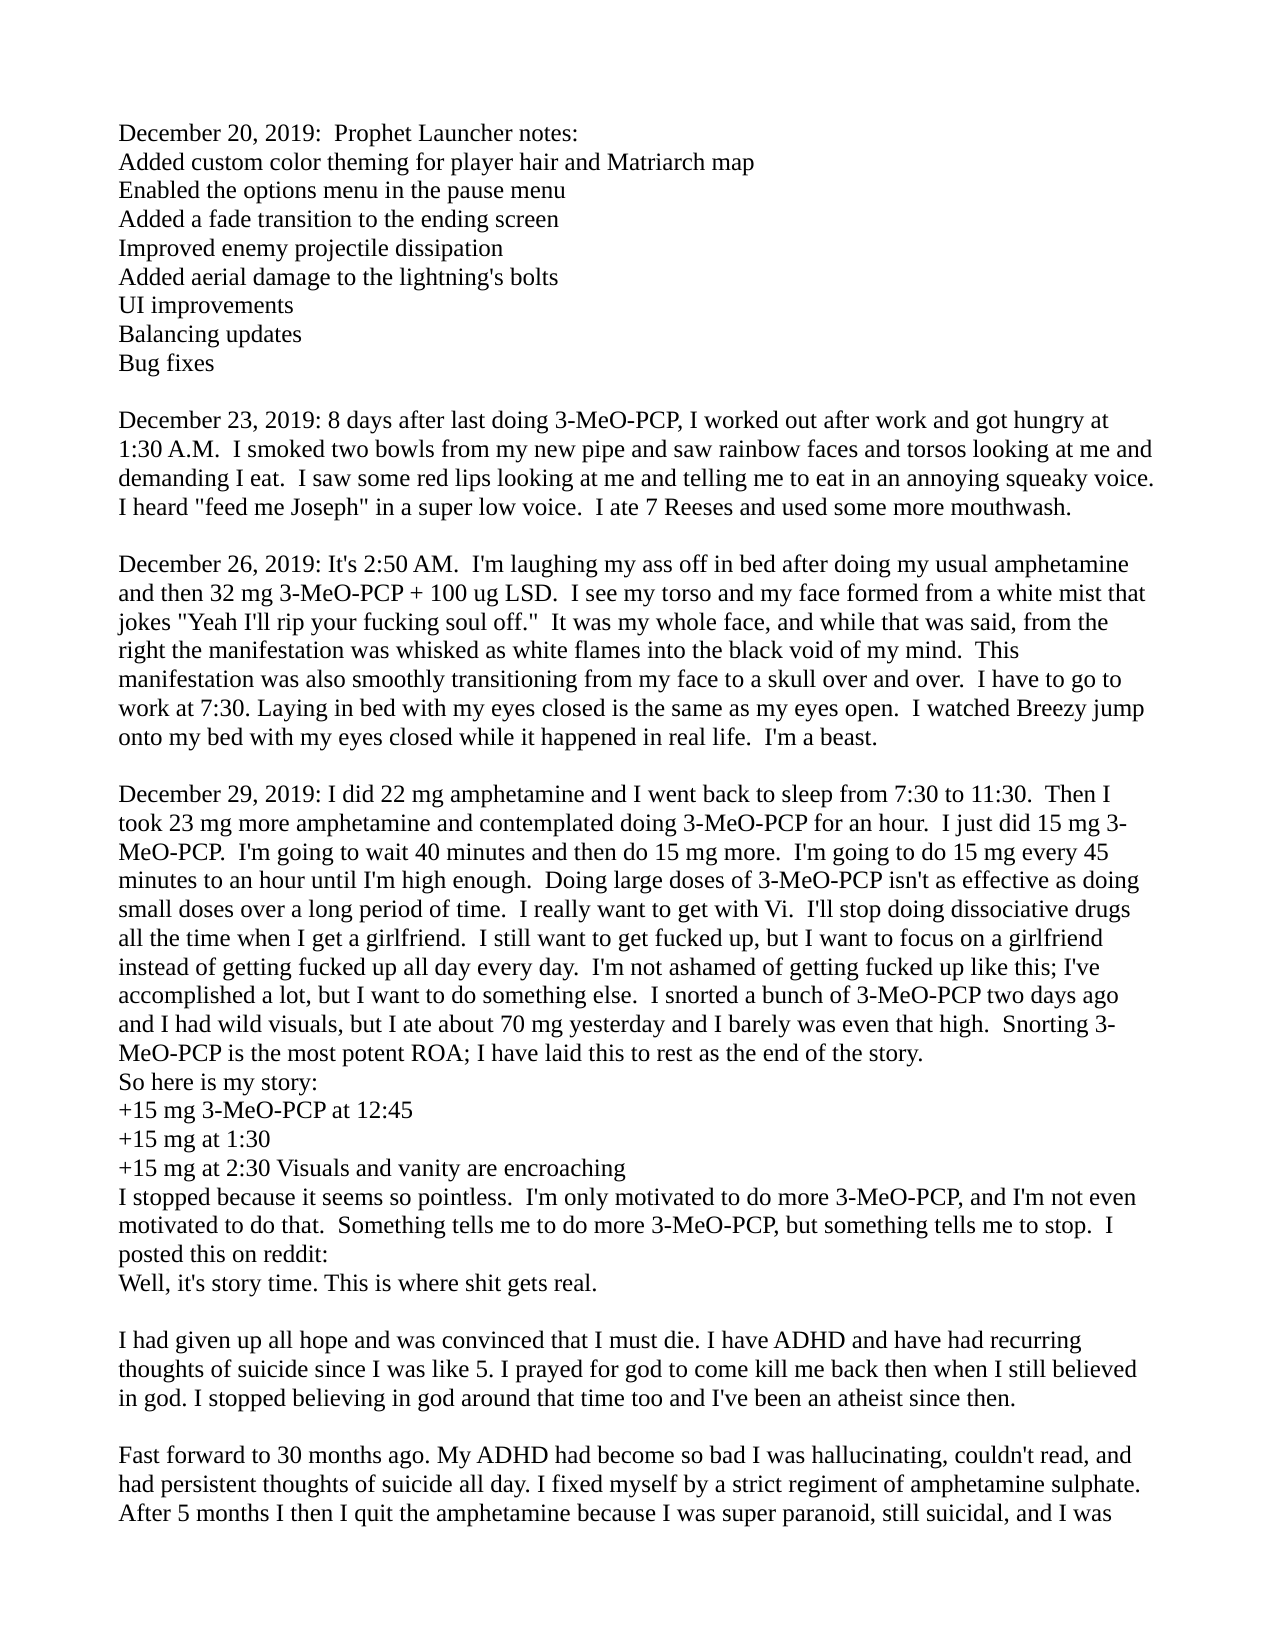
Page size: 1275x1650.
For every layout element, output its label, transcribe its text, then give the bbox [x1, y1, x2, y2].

text Added custom color theming for player hair and Matriarch map [118, 147, 1157, 176]
text So here is my story: [118, 1067, 1157, 1096]
text Balancing updates [118, 319, 1157, 348]
text Bug fixes [118, 348, 1157, 377]
text December 20, 2019: Prophet Launcher notes: [118, 118, 1157, 147]
text Added aerial damage to the lightning's bolts [118, 262, 1157, 291]
text December 23, 2019: 8 days after last doing 3-MeO-PCP, I worked out after work and got hungry at 1:30 A.M. I smoked two bowls from my new pipe and saw rainbow faces and torsos looking at me and demanding I eat. I saw some red lips looking at me and telling me to eat in an annoying squeaky voice. I heard "feed me Joseph" in a super low voice. I ate 7 Reeses and used some more mouthwash. [118, 406, 1157, 521]
text UI improvements [118, 291, 1157, 319]
text Well, it's story time. This is where shit gets real. [118, 1268, 1157, 1297]
text Fast forward to 30 months ago. My ADHD had become so bad I was hallucinating, couldn't read, and had persistent thoughts of suicide all day. I fixed myself by a strict regiment of amphetamine sulphate. After 5 months I then I quit the amphetamine because I was super paranoid, still suicidal, and I was [118, 1441, 1157, 1527]
text +15 mg at 2:30 Visuals and vanity are encroaching [118, 1153, 1157, 1182]
text +15 mg at 1:30 [118, 1124, 1157, 1153]
text Improved enemy projectile dissipation [118, 233, 1157, 262]
text I had given up all hope and was convinced that I must die. I have ADHD and have had recurring thoughts of suicide since I was like 5. I prayed for god to come kill me back then when I still believed in god. I stopped believing in god around that time too and I've been an atheist since then. [118, 1326, 1157, 1412]
text +15 mg 3-MeO-PCP at 12:45 [118, 1096, 1157, 1124]
text December 29, 2019: I did 22 mg amphetamine and I went back to sleep from 7:30 to 11:30. Then I took 23 mg more amphetamine and contemplated doing 3-MeO-PCP for an hour. I just did 15 mg 3-MeO-PCP. I'm going to wait 40 minutes and then do 15 mg more. I'm going to do 15 mg every 45 minutes to an hour until I'm high enough. Doing large doses of 3-MeO-PCP isn't as effective as doing small doses over a long period of time. I really want to get with Vi. I'll stop doing dissociative drugs all the time when I get a girlfriend. I still want to get fucked up, but I want to focus on a girlfriend instead of getting fucked up all day every day. I'm not ashamed of getting fucked up like this; I've accomplished a lot, but I want to do something else. I snorted a bunch of 3-MeO-PCP two days ago and I had wild visuals, but I ate about 70 mg yesterday and I barely was even that high. Snorting 3-MeO-PCP is the most potent ROA; I have laid this to rest as the end of the story. [118, 779, 1157, 1067]
text I stopped because it seems so pointless. I'm only motivated to do more 3-MeO-PCP, and I'm not even motivated to do that. Something tells me to do more 3-MeO-PCP, but something tells me to stop. I posted this on reddit: [118, 1182, 1157, 1268]
text Enabled the options menu in the pause menu [118, 176, 1157, 204]
text December 26, 2019: It's 2:50 AM. I'm laughing my ass off in bed after doing my usual amphetamine and then 32 mg 3-MeO-PCP + 100 ug LSD. I see my torso and my face formed from a white mist that jokes "Yeah I'll rip your fucking soul off." It was my whole face, and while that was said, from the right the manifestation was whisked as white flames into the black void of my mind. This manifestation was also smoothly transitioning from my face to a skull over and over. I have to go to work at 7:30. Laying in bed with my eyes closed is the same as my eyes open. I watched Breezy jump onto my bed with my eyes closed while it happened in real life. I'm a beast. [118, 549, 1157, 751]
text Added a fade transition to the ending screen [118, 204, 1157, 233]
